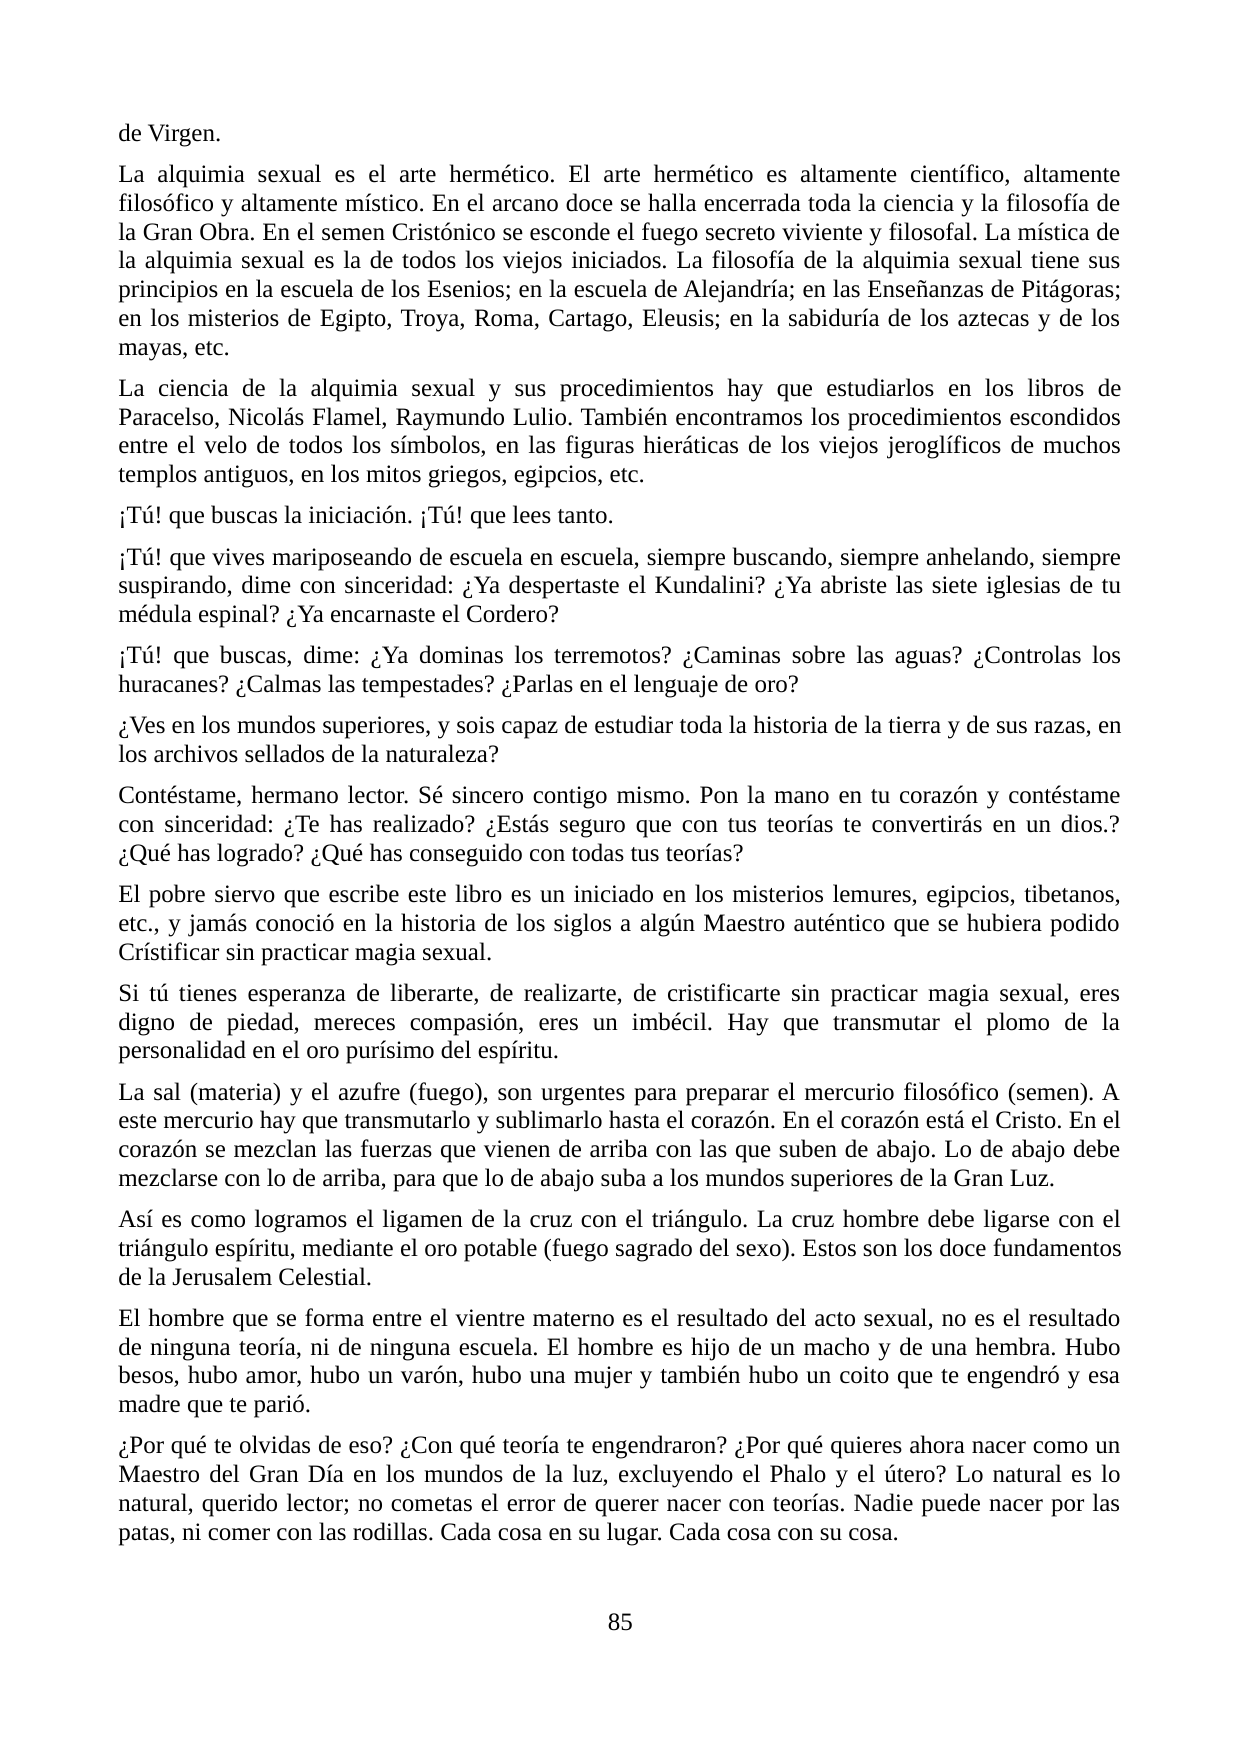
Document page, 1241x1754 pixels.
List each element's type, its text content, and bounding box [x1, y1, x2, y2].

text La alquimia sexual es el arte hermético. El arte hermético es altamente científico, altamente filosófico y altamente místico. En el arcano doce se halla encerrada toda la ciencia y la filosofía de la Gran Obra. En el semen Cristónico se esconde el fuego secreto viviente y filosofal. La mística de la alquimia sexual es la de todos los viejos iniciados. La filosofía de la alquimia sexual tiene sus principios en la escuela de los Esenios; en la escuela de Alejandría; en las Enseñanzas de Pitágoras; en los misterios de Egipto, Troya, Roma, Cartago, Eleusis; en la sabiduría de los aztecas y de los mayas, etc. [118, 159, 1122, 361]
text ¿Ves en los mundos superiores, y sois capaz de estudiar toda la historia de la tierra y de sus razas, en los archivos sellados de la naturaleza? [118, 711, 1122, 768]
text Si tú tienes esperanza de liberarte, de realizarte, de cristificarte sin practicar magia sexual, eres digno de piedad, mereces compasión, eres un imbécil. Hay que transmutar el plomo de la personalidad en el oro purísimo del espíritu. [118, 978, 1122, 1064]
text ¿Por qué te olvidas de eso? ¿Con qué teoría te engendraron? ¿Por qué quieres ahora nacer como un Maestro del Gran Día en los mundos de la luz, excluyendo el Phalo y el útero? Lo natural es lo natural, querido lector; no cometas el error de querer nacer con teorías. Nadie puede nacer por las patas, ni comer con las rodillas. Cada cosa en su lugar. Cada cosa con su cosa. [118, 1431, 1122, 1546]
text ¡Tú! que buscas, dime: ¿Ya dominas los terremotos? ¿Caminas sobre las aguas? ¿Controlas los huracanes? ¿Calmas las tempestades? ¿Parlas en el lenguaje de oro? [118, 641, 1122, 698]
text ¡Tú! que buscas la iniciación. ¡Tú! que lees tanto. [118, 501, 1122, 529]
text Así es como logramos el ligamen de la cruz con el triángulo. La cruz hombre debe ligarse con el triángulo espíritu, mediante el oro potable (fuego sagrado del sexo). Estos son los doce fundamentos de la Jerusalem Celestial. [118, 1204, 1122, 1291]
text de Virgen. [118, 118, 1122, 147]
text La ciencia de la alquimia sexual y sus procedimientos hay que estudiarlos en los libros de Paracelso, Nicolás Flamel, Raymundo Lulio. También encontramos los procedimientos escondidos entre el velo de todos los símbolos, en las figuras hieráticas de los viejos jeroglíficos de muchos templos antiguos, en los mitos griegos, egipcios, etc. [118, 373, 1122, 488]
text El hombre que se forma entre el vientre materno es el resultado del acto sexual, no es el resultado de ninguna teoría, ni de ninguna escuela. El hombre es hijo de un macho y de una hembra. Hubo besos, hubo amor, hubo un varón, hubo una mujer y también hubo un coito que te engendró y esa madre que te parió. [118, 1303, 1122, 1418]
text La sal (materia) y el azufre (fuego), son urgentes para preparar el mercurio filosófico (semen). A este mercurio hay que transmutarlo y sublimarlo hasta el corazón. En el corazón está el Cristo. En el corazón se mezclan las fuerzas que vienen de arriba con las que suben de abajo. Lo de abajo debe mezclarse con lo de arriba, para que lo de abajo suba a los mundos superiores de la Gran Luz. [118, 1077, 1122, 1192]
text El pobre siervo que escribe este libro es un iniciado en los misterios lemures, egipcios, tibetanos, etc., y jamás conoció en la historia de los siglos a algún Maestro auténtico que se hubiera podido Crístificar sin practicar magia sexual. [118, 879, 1122, 966]
text Contéstame, hermano lector. Sé sincero contigo mismo. Pon la mano en tu corazón y contéstame con sinceridad: ¿Te has realizado? ¿Estás seguro que con tus teorías te convertirás en un dios.? ¿Qué has logrado? ¿Qué has conseguido con todas tus teorías? [118, 781, 1122, 867]
text ¡Tú! que vives mariposeando de escuela en escuela, siempre buscando, siempre anhelando, siempre suspirando, dime con sinceridad: ¿Ya despertaste el Kundalini? ¿Ya abriste las siete iglesias de tu médula espinal? ¿Ya encarnaste el Cordero? [118, 542, 1122, 628]
